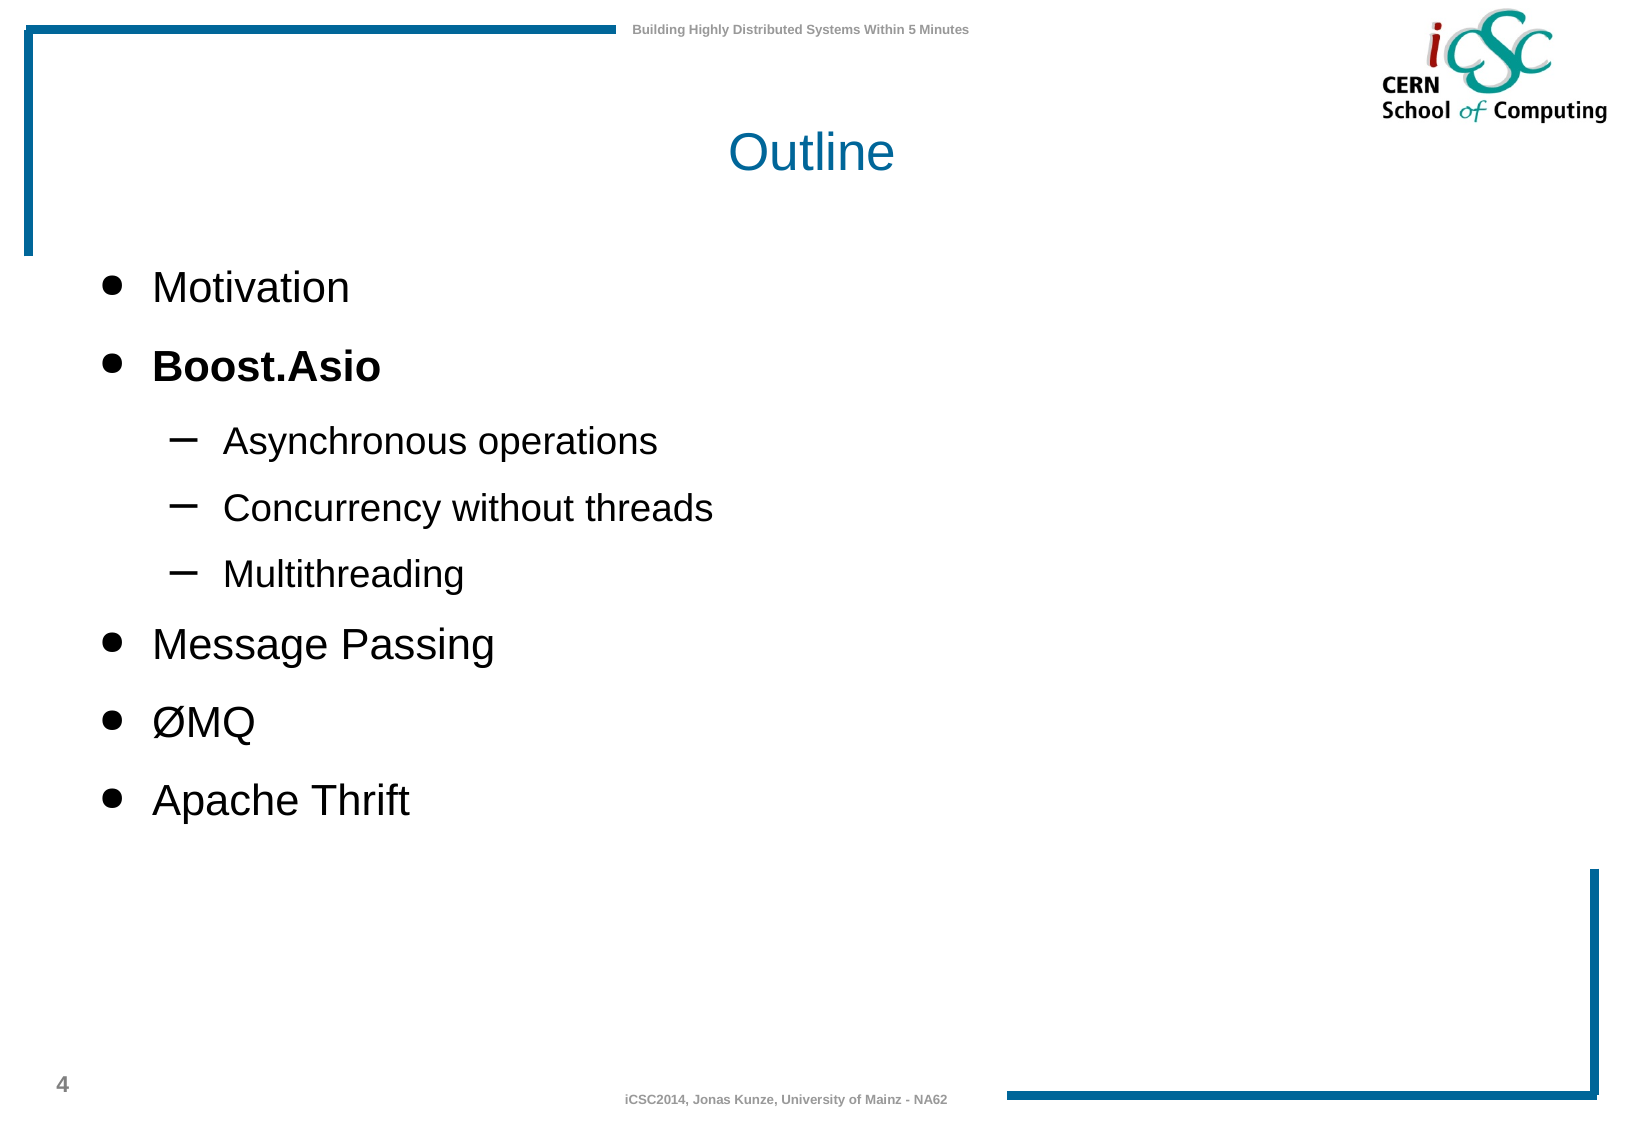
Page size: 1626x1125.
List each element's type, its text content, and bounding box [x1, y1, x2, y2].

picture [1381, 8, 1608, 125]
title Outline [81, 44, 1544, 233]
list Motivation Boost.Asio Asynchronous operations Concurrency without threads Multithreading Message Passing ØMQ Apache Thrift [81, 263, 1512, 1051]
